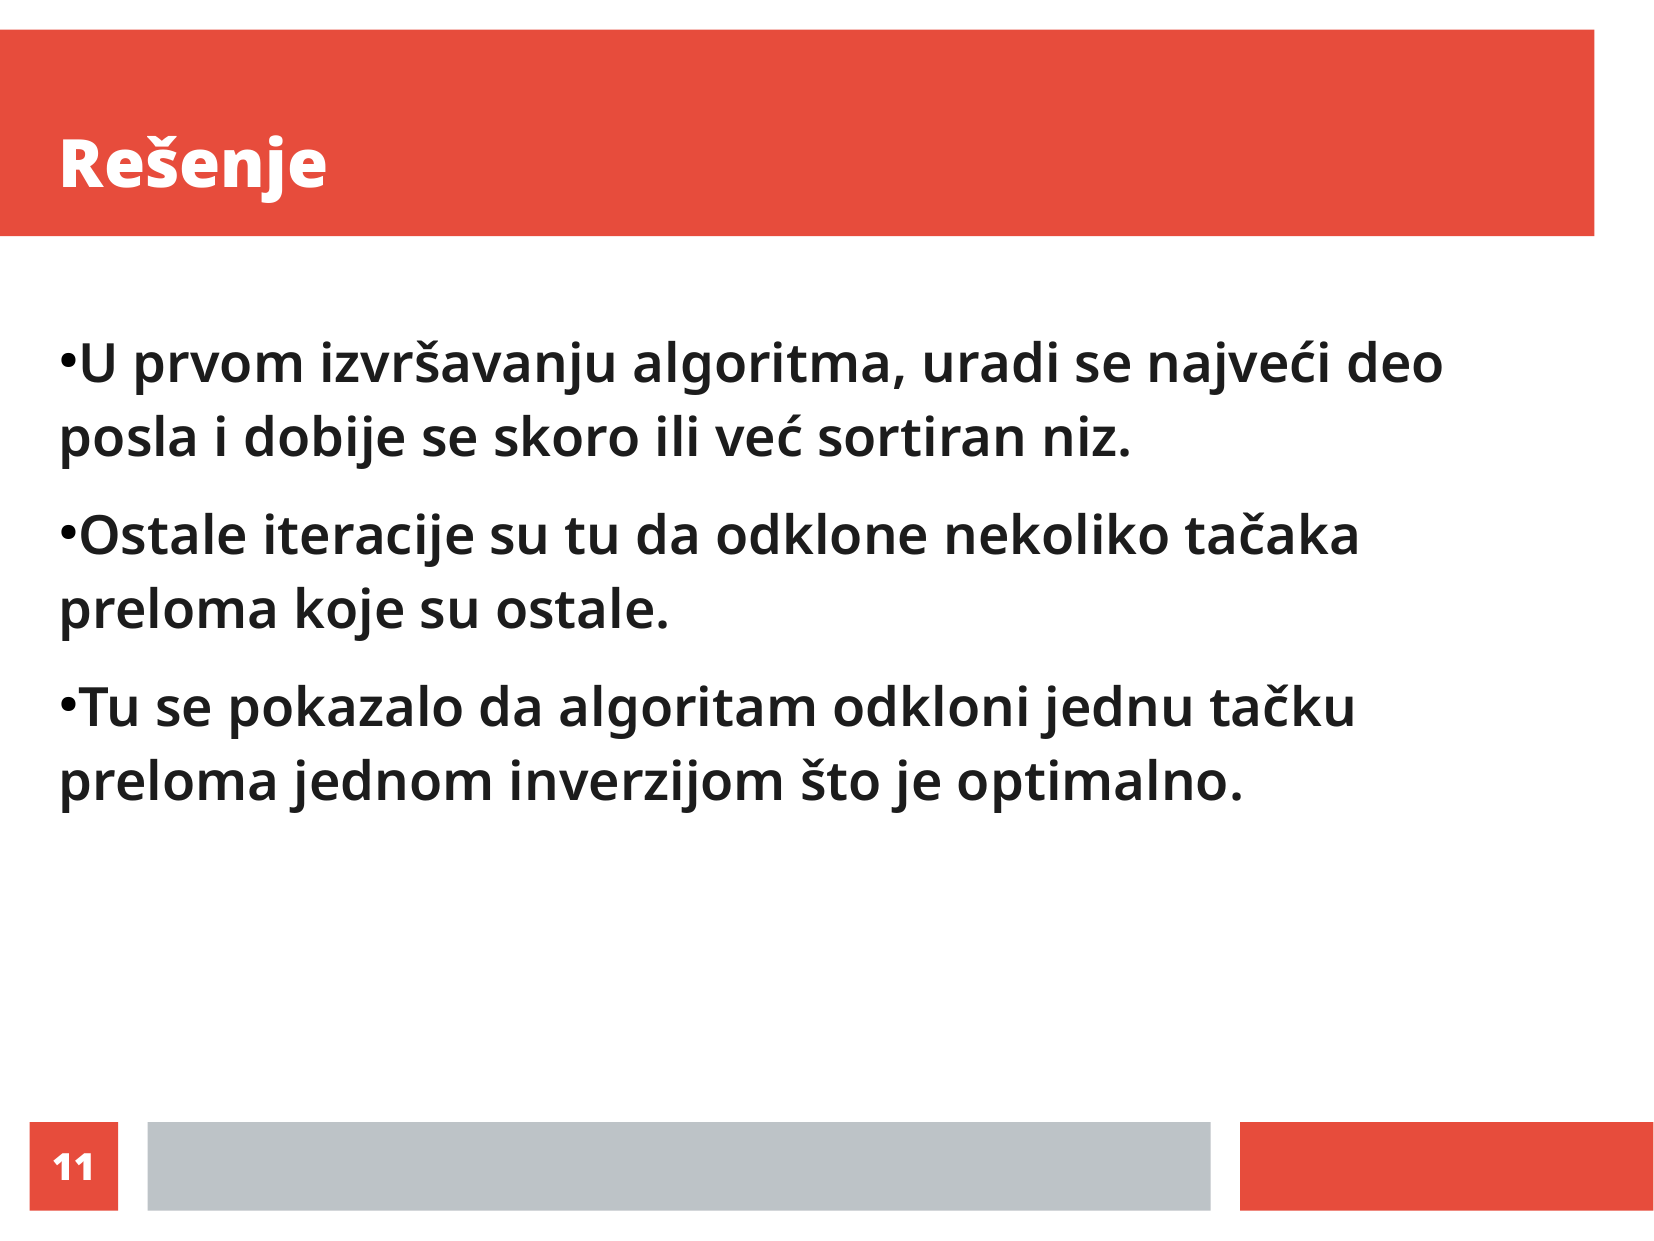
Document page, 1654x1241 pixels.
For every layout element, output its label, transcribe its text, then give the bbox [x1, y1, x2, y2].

list U prvom izvršavanju algoritma, uradi se najveći deo posla i dobije se skoro ili već sortiran niz. Ostale iteracije su tu da odklone nekoliko tačaka preloma koje su ostale. Tu se pokazalo da algoritam odkloni jednu tačku preloma jednom inverzijom što je optimalno. [59, 324, 1565, 1093]
title Rešenje [59, 59, 1595, 207]
